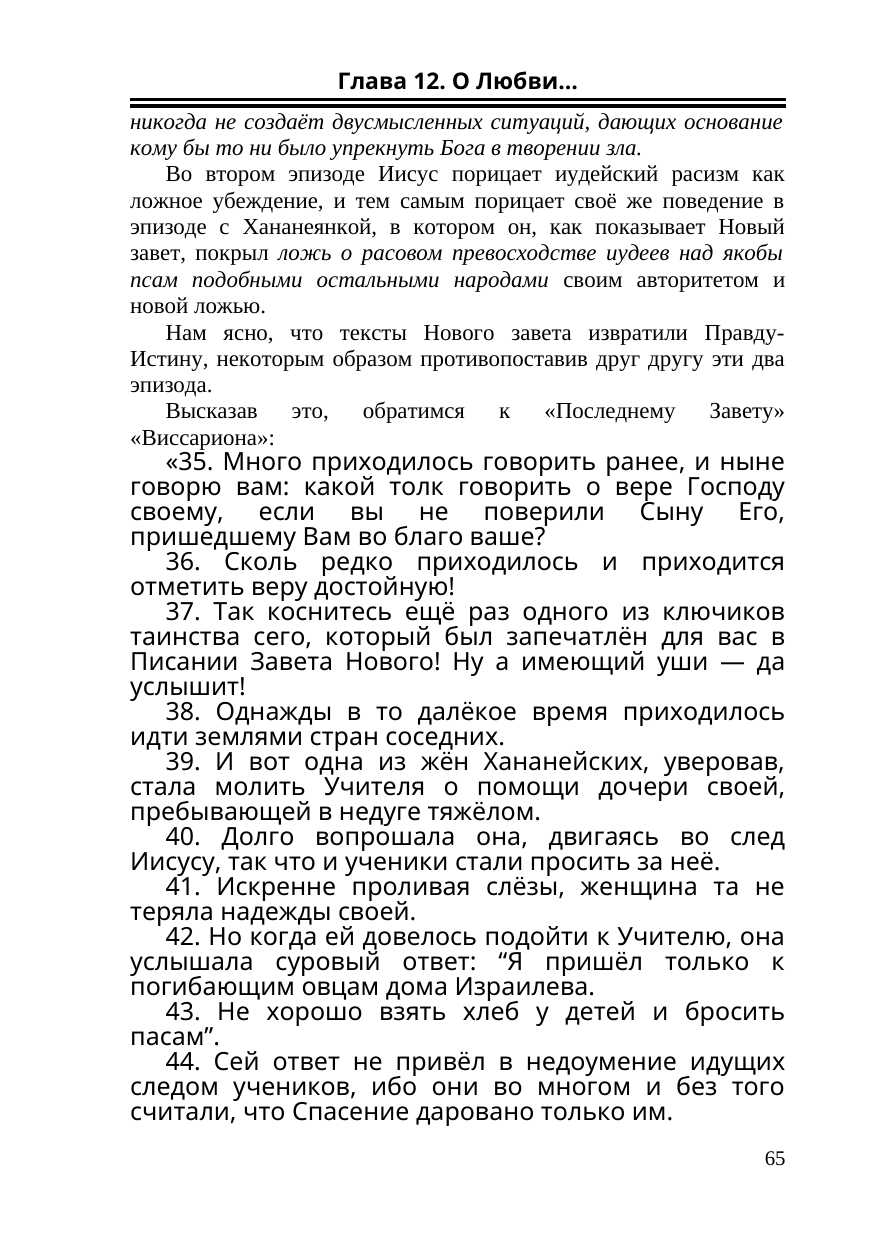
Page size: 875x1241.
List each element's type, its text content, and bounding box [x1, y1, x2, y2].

text 41. Искренне проливая слёзы, женщина та не теряла надежды своей. [130, 875, 786, 925]
text 44. Сей ответ не привёл в недоумение идущих следом учеников, ибо они во многом и без того считали, что Спасение даровано только им. [130, 1050, 786, 1125]
text 39. И вот одна из жён Хананейских, уверовав, стала молить Учителя о помощи дочери своей, пребывающей в недуге тяжёлом. [130, 750, 786, 825]
text Нам ясно, что тексты Нового завета извратили Правду-Истину, некоторым образом противопоставив друг другу эти два эпизода. [130, 318, 786, 398]
text 36. Сколь редко приходилось и приходится отметить веру достойную! [130, 550, 786, 600]
text 37. Так коснитесь ещё раз одного из ключиков таинства сего, который был запечатлён для вас в Писании Завета Нового! Ну а имеющий уши — да услышит! [130, 600, 786, 700]
text «35. Много приходилось говорить ранее, и ныне говорю вам: какой толк говорить о вере Господу своему, если вы не поверили Сыну Его, пришедшему Вам во благо ваше? [130, 450, 786, 550]
text никогда не создаёт двусмысленных ситуаций, дающих основание кому бы то ни было упрекнуть Бога в творении зла. [130, 108, 786, 160]
text 42. Но когда ей довелось подойти к Учителю, она услышала суровый ответ: “Я пришёл только к погибающим овцам дома Израилева. [130, 925, 786, 1000]
text 40. Долго вопрошала она, двигаясь во след Иисусу, так что и ученики стали просить за неё. [130, 825, 786, 875]
text 38. Однажды в то далёкое время приходилось идти землями стран соседних. [130, 700, 786, 750]
text Высказав это, обратимся к «Последнему Завету» «Виссариона»: [130, 398, 786, 450]
text 43. Не хорошо взять хлеб у детей и бросить пасам”. [130, 1000, 786, 1050]
text Во втором эпизоде Иисус порицает иудейский расизм как ложное убеждение, и тем самым порицает своё же поведение в эпизоде с Хананеянкой, в котором он, как показывает Новый завет, покрыл ложь о расовом превосходстве иудеев над якобы псам подобными остальными народами своим авторитетом и новой ложью. [130, 160, 786, 318]
